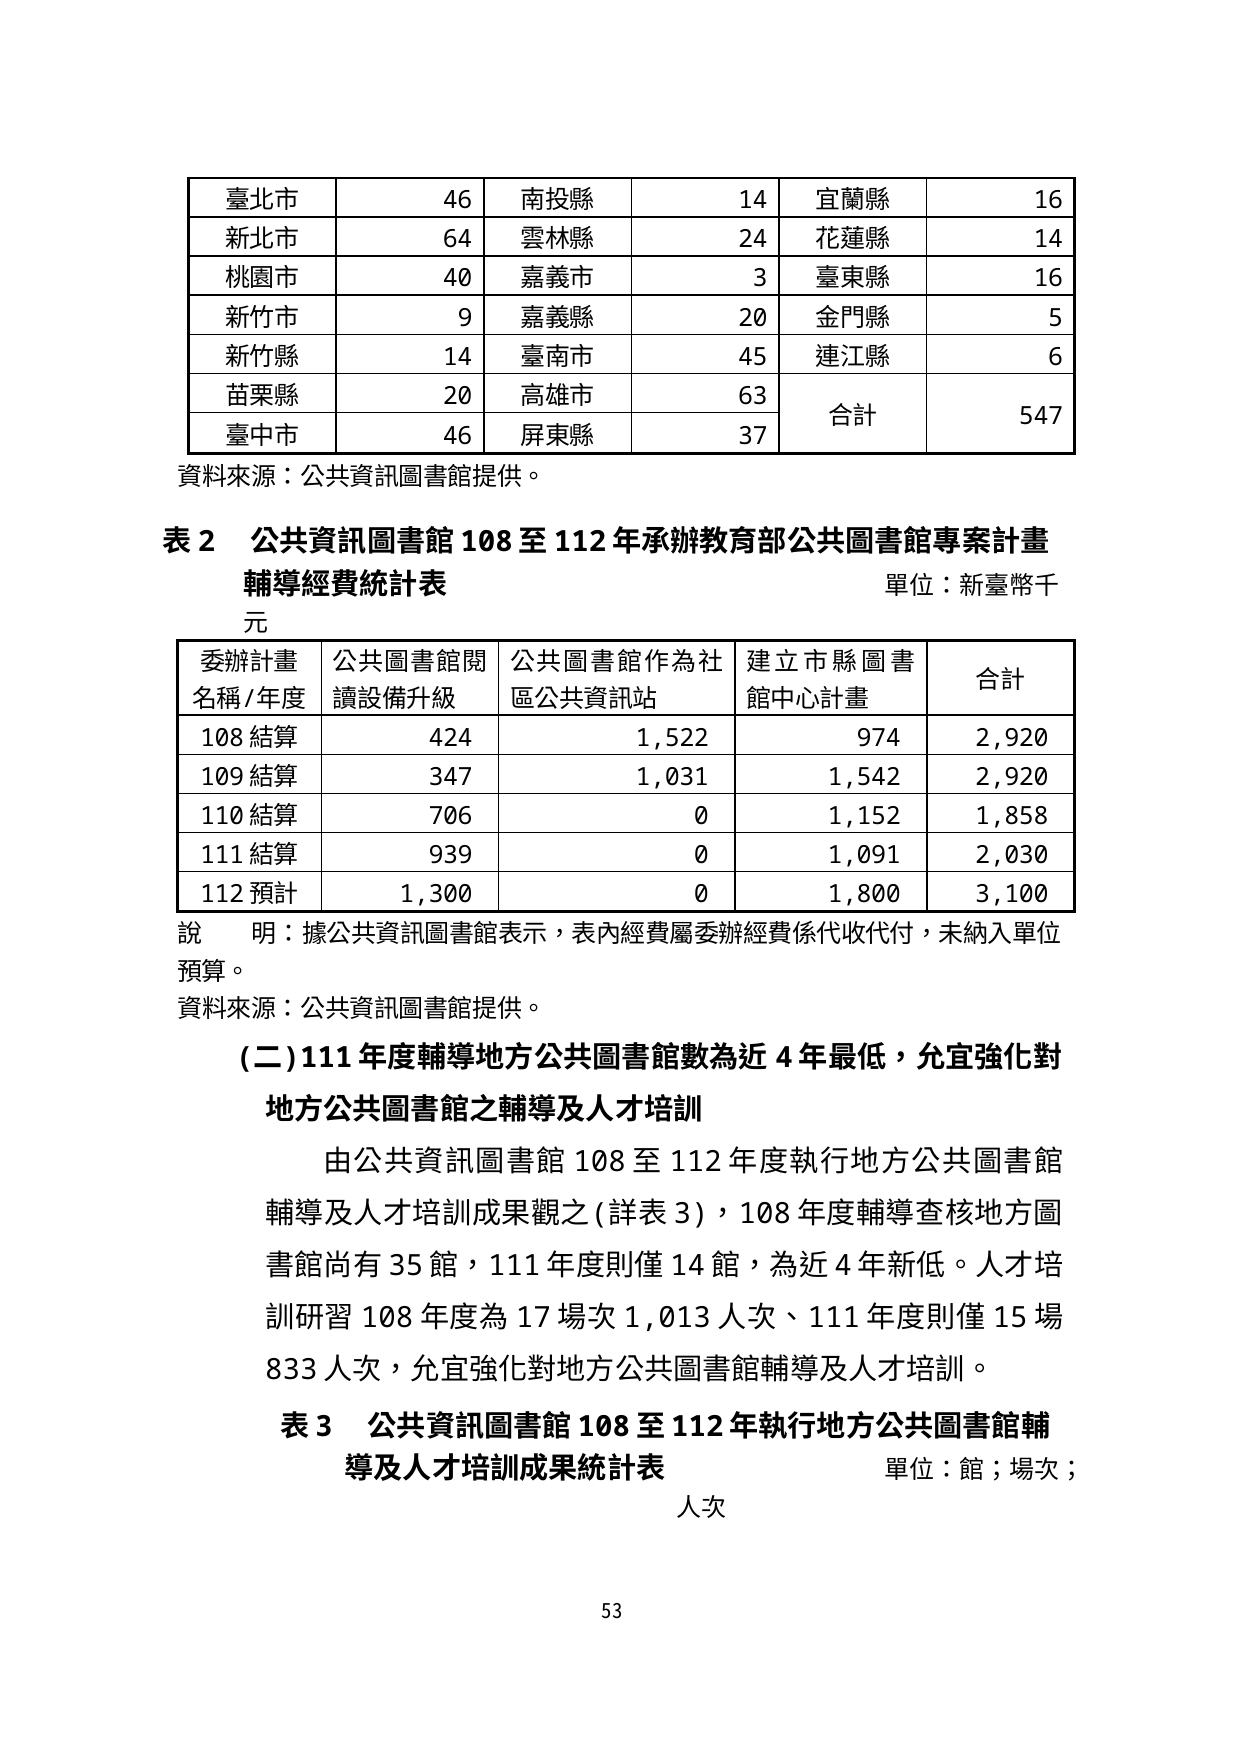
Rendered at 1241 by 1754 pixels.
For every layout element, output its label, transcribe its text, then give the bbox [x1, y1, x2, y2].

table_cell 2,030 [928, 833, 1073, 871]
table_cell 花蓮縣 [780, 218, 926, 255]
table_cell 1,522 [499, 716, 734, 753]
table_cell 706 [322, 794, 498, 832]
table_cell 新北市 [190, 218, 335, 255]
table_cell 嘉義縣 [485, 296, 631, 333]
table_cell 新竹市 [190, 296, 335, 333]
table_cell 臺東縣 [780, 257, 926, 294]
table_cell 112預計 [179, 872, 321, 910]
table_cell 9 [337, 296, 483, 333]
table_cell 1,091 [736, 833, 926, 871]
table_cell 2,920 [928, 755, 1073, 792]
table_cell 0 [499, 833, 734, 871]
table_cell 939 [322, 833, 498, 871]
table_cell 高雄市 [485, 374, 631, 412]
table_cell 64 [337, 218, 483, 255]
table_cell 金門縣 [780, 296, 926, 333]
table_cell 45 [632, 335, 778, 372]
table_cell 24 [632, 218, 778, 255]
text 資料來源：公共資訊圖書館提供。 [177, 988, 1063, 1025]
table_cell 1,031 [499, 755, 734, 792]
table_cell 1,152 [736, 794, 926, 832]
table_header 合計 [928, 642, 1073, 714]
table_header 委辦計畫名稱/年度 [179, 642, 321, 714]
table_cell 111結算 [179, 833, 321, 871]
text 資料來源：公共資訊圖書館提供。 [177, 455, 1063, 493]
table_cell 20 [337, 374, 483, 412]
table_cell 0 [499, 872, 734, 910]
text 表3 公共資訊圖書館108至112年執行地方公共圖書館輔導及人才培訓成果統計表 單位：館；場次；人次 [267, 1402, 1063, 1523]
table_cell 108結算 [179, 716, 321, 753]
table_cell 1,542 [736, 755, 926, 792]
table_header 公共圖書館閱讀設備升級 [322, 642, 498, 714]
text 說 明：據公共資訊圖書館表示，表內經費屬委辦經費係代收代付，未納入單位預算。 [177, 913, 1063, 988]
table_cell 嘉義市 [485, 257, 631, 294]
table_cell 63 [632, 374, 778, 412]
table_cell 臺南市 [485, 335, 631, 372]
table_cell 46 [337, 179, 483, 216]
table_cell 3 [632, 257, 778, 294]
table_header 建立市縣圖書館中心計畫 [736, 642, 926, 714]
table_cell 974 [736, 716, 926, 753]
table_cell 連江縣 [780, 335, 926, 372]
table_cell 1,300 [322, 872, 498, 910]
table_cell 苗栗縣 [190, 374, 335, 412]
table_cell 南投縣 [485, 179, 631, 216]
table_cell 3,100 [928, 872, 1073, 910]
table_cell 37 [632, 413, 778, 452]
table_cell 宜蘭縣 [780, 179, 926, 216]
table_cell 40 [337, 257, 483, 294]
table_cell 5 [927, 296, 1073, 333]
table_cell 46 [337, 413, 483, 452]
table_cell 109結算 [179, 755, 321, 792]
table_cell 新竹縣 [190, 335, 335, 372]
table_cell 16 [927, 257, 1073, 294]
table_cell 桃園市 [190, 257, 335, 294]
table_cell 14 [927, 218, 1073, 255]
table_cell 合計 [780, 374, 926, 452]
table_cell 424 [322, 716, 498, 753]
table_cell 1,858 [928, 794, 1073, 832]
table_cell 20 [632, 296, 778, 333]
table_cell 臺北市 [190, 179, 335, 216]
text (二)111年度輔導地方公共圖書館數為近4年最低，允宜強化對地方公共圖書館之輔導及人才培訓 [236, 1025, 1063, 1129]
table_cell 0 [499, 794, 734, 832]
table_cell 屏東縣 [485, 413, 631, 452]
table_cell 臺中市 [190, 413, 335, 452]
table_cell 110結算 [179, 794, 321, 832]
text 由公共資訊圖書館108至112年度執行地方公共圖書館輔導及人才培訓成果觀之(詳表3)，108年度輔導查核地方圖書館尚有35館，111年度則僅14館，為近4年新低。人才培訓研習108年度為17場次1,013人次、111年度則僅15場833人次，允宜強化對地方公共圖書館輔導及人才培訓。 [265, 1129, 1063, 1390]
table_cell 16 [927, 179, 1073, 216]
table_cell 547 [927, 374, 1073, 452]
table_cell 14 [632, 179, 778, 216]
table_cell 6 [927, 335, 1073, 372]
table_cell 1,800 [736, 872, 926, 910]
table_cell 347 [322, 755, 498, 792]
text 表2 公共資訊圖書館108至112年承辦教育部公共圖書館專案計畫輔導經費統計表 單位：新臺幣千元 [163, 518, 1063, 639]
table_header 公共圖書館作為社區公共資訊站 [499, 642, 734, 714]
table_cell 14 [337, 335, 483, 372]
table_cell 雲林縣 [485, 218, 631, 255]
table_cell 2,920 [928, 716, 1073, 753]
